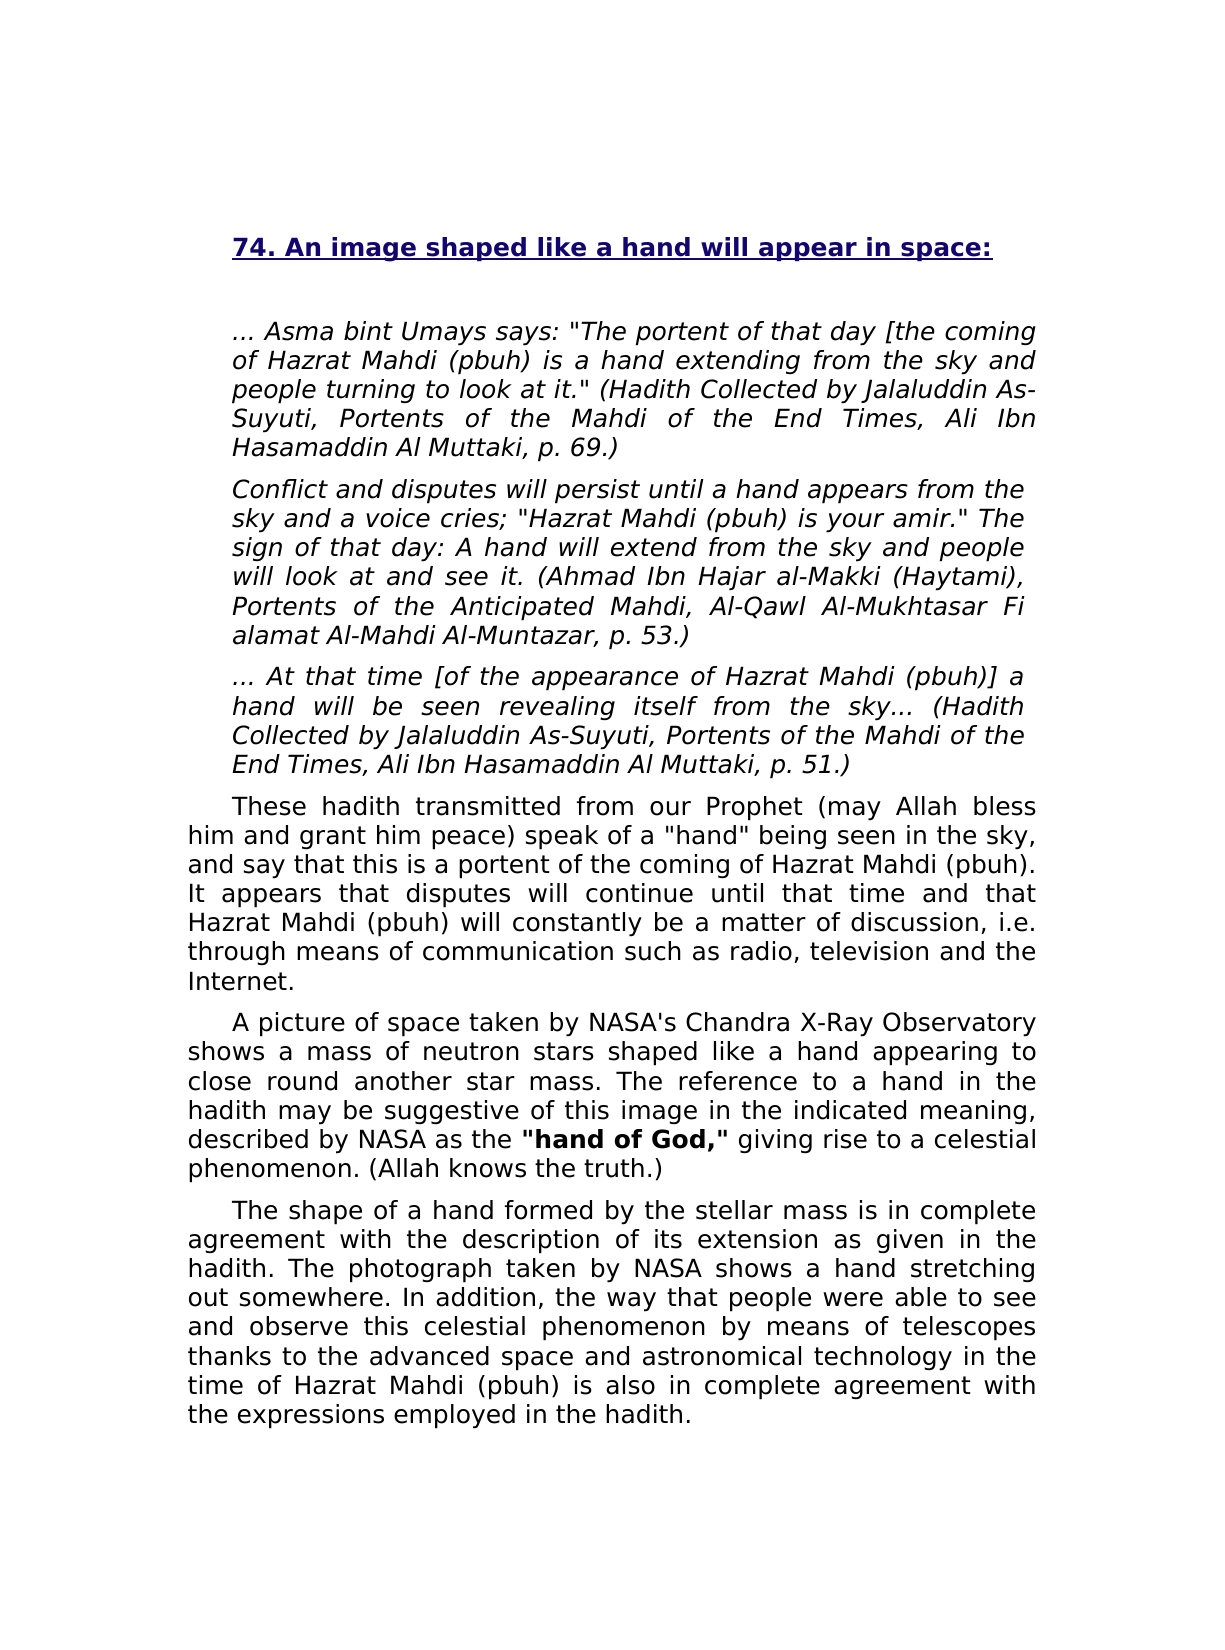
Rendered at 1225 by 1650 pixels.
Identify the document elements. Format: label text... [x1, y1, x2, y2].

text ... Asma bint Umays says: "The portent of that day [the coming of Hazrat Mahdi (pbuh) is a hand extending from the sky and people turning to look at it." (Hadith Collected by Jalaluddin As-Suyuti, Portents of the Mahdi of the End Times, Ali Ibn Hasamaddin Al Muttaki, p. 69.) [232, 317, 1037, 462]
text 74. An image shaped like a hand will appear in space: [187, 233, 1037, 262]
text ... At that time [of the appearance of Hazrat Mahdi (pbuh)] a hand will be seen revealing itself from the sky... (Hadith Collected by Jalaluddin As-Suyuti, Portents of the Mahdi of the End Times, Ali Ibn Hasamaddin Al Muttaki, p. 51.) [232, 662, 1026, 779]
text These hadith transmitted from our Prophet (may Allah bless him and grant him peace) speak of a "hand" being seen in the sky, and say that this is a portent of the coming of Hazrat Mahdi (pbuh). It appears that disputes will continue until that time and that Hazrat Mahdi (pbuh) will constantly be a matter of discussion, i.e. through means of communication such as radio, television and the Internet. [187, 792, 1037, 996]
text Conflict and disputes will persist until a hand appears from the sky and a voice cries; "Hazrat Mahdi (pbuh) is your amir." The sign of that day: A hand will extend from the sky and people will look at and see it. (Ahmad Ibn Hajar al-Makki (Haytami), Portents of the Anticipated Mahdi, Al-Qawl Al-Mukhtasar Fi alamat Al-Mahdi Al-Muntazar, p. 53.) [232, 475, 1026, 650]
text The shape of a hand formed by the stellar mass is in complete agreement with the description of its extension as given in the hadith. The photograph taken by NASA shows a hand stretching out somewhere. In addition, the way that people were able to see and observe this celestial phenomenon by means of telescopes thanks to the advanced space and astronomical technology in the time of Hazrat Mahdi (pbuh) is also in complete agreement with the expressions employed in the hadith. [187, 1196, 1037, 1429]
text A picture of space taken by NASA's Chandra X-Ray Observatory shows a mass of neutron stars shaped like a hand appearing to close round another star mass. The reference to a hand in the hadith may be suggestive of this image in the indicated meaning, described by NASA as the "hand of God," giving rise to a celestial phenomenon. (Allah knows the truth.) [187, 1008, 1037, 1183]
